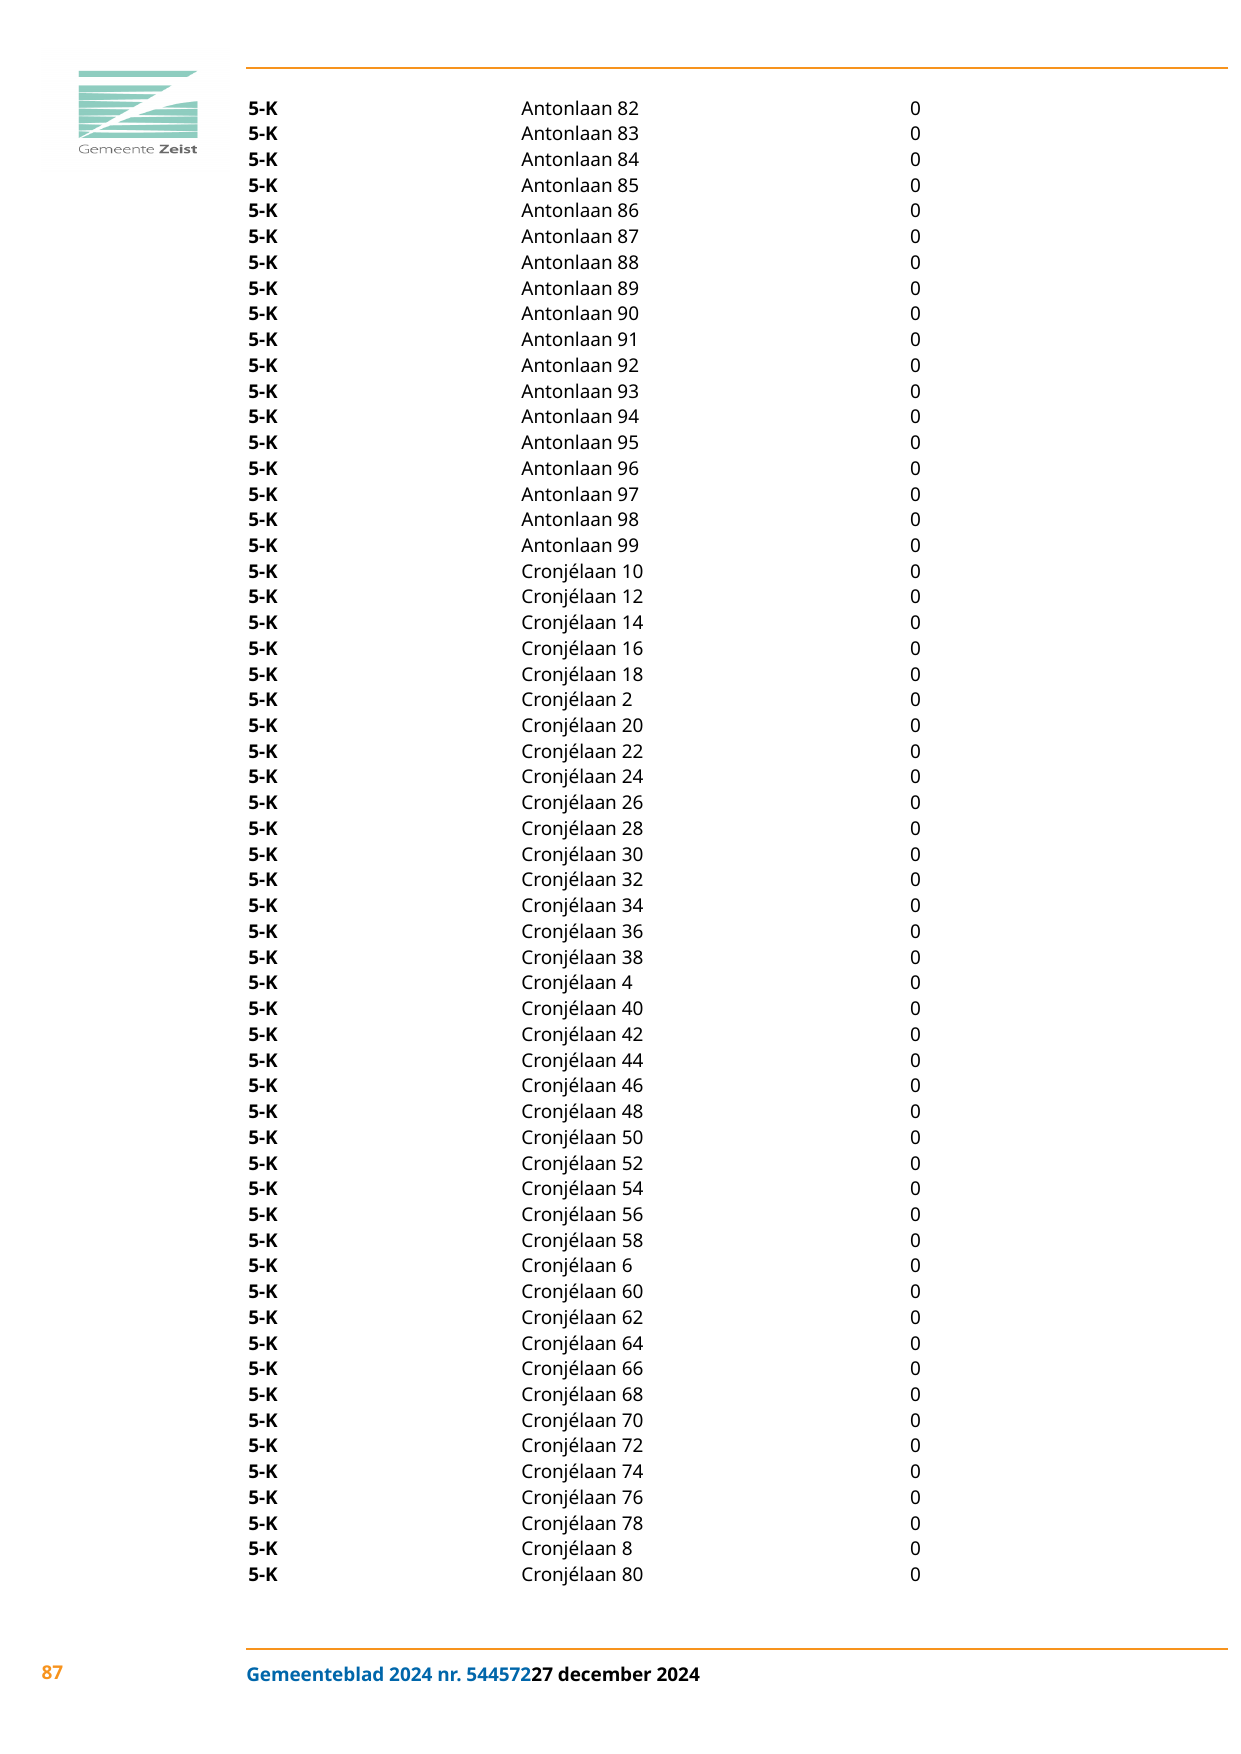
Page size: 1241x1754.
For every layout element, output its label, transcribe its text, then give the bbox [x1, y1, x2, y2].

table_cell 0 [910, 1356, 1152, 1381]
table_cell 5-K [248, 1407, 521, 1433]
table_cell 5-K [248, 378, 521, 403]
table_cell Cronjélaan 78 [521, 1510, 910, 1536]
table_cell 5-K [248, 1484, 521, 1510]
table_cell 0 [910, 224, 1152, 249]
table_cell 5-K [248, 661, 521, 687]
table_cell 0 [910, 455, 1152, 481]
table_cell 0 [910, 249, 1152, 275]
table_cell 0 [910, 867, 1152, 892]
table_cell Antonlaan 95 [521, 429, 910, 455]
table_cell 0 [910, 1510, 1152, 1536]
table_cell 0 [910, 326, 1152, 352]
table_cell Cronjélaan 38 [521, 944, 910, 969]
table_cell Cronjélaan 12 [521, 584, 910, 609]
table_cell 5-K [248, 1330, 521, 1356]
table_cell 5-K [248, 172, 521, 198]
table_cell 5-K [248, 1098, 521, 1124]
table_cell Antonlaan 87 [521, 224, 910, 249]
table_cell Antonlaan 97 [521, 481, 910, 506]
table_cell 0 [910, 1433, 1152, 1458]
table_cell Cronjélaan 32 [521, 867, 910, 892]
table_cell Cronjélaan 48 [521, 1098, 910, 1124]
table_cell Cronjélaan 18 [521, 661, 910, 687]
table_cell 0 [910, 1561, 1152, 1587]
table_cell 5-K [248, 1433, 521, 1458]
table_cell Antonlaan 99 [521, 532, 910, 558]
table_cell Antonlaan 98 [521, 506, 910, 532]
table_cell 5-K [248, 893, 521, 918]
table_cell 5-K [248, 326, 521, 352]
table_cell 0 [910, 275, 1152, 301]
table_cell Cronjélaan 22 [521, 738, 910, 764]
table_cell 0 [910, 506, 1152, 532]
table_cell 5-K [248, 1356, 521, 1381]
table_cell 5-K [248, 764, 521, 789]
table_cell 0 [910, 352, 1152, 378]
table_cell 0 [910, 970, 1152, 995]
table_cell Cronjélaan 50 [521, 1124, 910, 1150]
table_cell 5-K [248, 275, 521, 301]
table_cell 5-K [248, 532, 521, 558]
table_cell Cronjélaan 16 [521, 635, 910, 661]
table_cell 5-K [248, 1047, 521, 1072]
table_cell 5-K [248, 635, 521, 661]
table_cell 5-K [248, 198, 521, 223]
table_cell Cronjélaan 58 [521, 1227, 910, 1253]
table_cell 5-K [248, 481, 521, 506]
table_cell Antonlaan 90 [521, 301, 910, 326]
table_cell 0 [910, 841, 1152, 867]
table_cell Cronjélaan 74 [521, 1459, 910, 1484]
table_cell 5-K [248, 352, 521, 378]
table_cell 0 [910, 995, 1152, 1021]
table_cell 5-K [248, 712, 521, 738]
table_cell Cronjélaan 54 [521, 1175, 910, 1201]
table_cell 0 [910, 146, 1152, 172]
table_cell 0 [910, 558, 1152, 584]
table_cell 0 [910, 301, 1152, 326]
table_cell Cronjélaan 36 [521, 918, 910, 944]
table_cell 5-K [248, 121, 521, 146]
table_cell Cronjélaan 40 [521, 995, 910, 1021]
table_cell 0 [910, 712, 1152, 738]
table_cell 5-K [248, 558, 521, 584]
table_cell 5-K [248, 738, 521, 764]
table_cell 5-K [248, 815, 521, 841]
table_cell Antonlaan 94 [521, 404, 910, 429]
table_cell 5-K [248, 1073, 521, 1098]
table_cell 0 [910, 1484, 1152, 1510]
table_cell Cronjélaan 44 [521, 1047, 910, 1072]
table_cell 0 [910, 404, 1152, 429]
table_cell Cronjélaan 56 [521, 1201, 910, 1227]
table_cell 0 [910, 790, 1152, 815]
table_cell Cronjélaan 34 [521, 893, 910, 918]
table_cell 0 [910, 1330, 1152, 1356]
table_cell Antonlaan 82 [521, 95, 910, 121]
table_cell 0 [910, 893, 1152, 918]
table_cell 0 [910, 198, 1152, 223]
table_cell Cronjélaan 76 [521, 1484, 910, 1510]
table_cell 5-K [248, 249, 521, 275]
table_cell 0 [910, 1021, 1152, 1047]
table_cell 0 [910, 944, 1152, 969]
table_cell 0 [910, 1304, 1152, 1330]
table_cell 5-K [248, 841, 521, 867]
table_cell Cronjélaan 28 [521, 815, 910, 841]
table_cell 5-K [248, 1150, 521, 1175]
table_cell 0 [910, 172, 1152, 198]
table_cell 0 [910, 378, 1152, 403]
table_cell 5-K [248, 609, 521, 635]
table_cell 0 [910, 1124, 1152, 1150]
table_cell Cronjélaan 24 [521, 764, 910, 789]
table_cell 5-K [248, 146, 521, 172]
table_cell Cronjélaan 66 [521, 1356, 910, 1381]
table_cell 5-K [248, 1227, 521, 1253]
table_cell 5-K [248, 1304, 521, 1330]
table_cell 0 [910, 815, 1152, 841]
table_cell 0 [910, 1073, 1152, 1098]
table_cell Antonlaan 84 [521, 146, 910, 172]
table_cell Cronjélaan 42 [521, 1021, 910, 1047]
table_cell Cronjélaan 20 [521, 712, 910, 738]
table_cell 5-K [248, 429, 521, 455]
table_cell 0 [910, 1150, 1152, 1175]
table_cell 5-K [248, 687, 521, 712]
table_cell Cronjélaan 8 [521, 1536, 910, 1561]
table_cell 5-K [248, 995, 521, 1021]
table_cell 5-K [248, 1175, 521, 1201]
table_cell 0 [910, 661, 1152, 687]
table_cell 5-K [248, 224, 521, 249]
table_cell 5-K [248, 1510, 521, 1536]
table_cell 0 [910, 1253, 1152, 1278]
table_cell Cronjélaan 52 [521, 1150, 910, 1175]
table_cell 0 [910, 687, 1152, 712]
table_cell 0 [910, 532, 1152, 558]
table_cell 0 [910, 1278, 1152, 1304]
table_cell 0 [910, 1175, 1152, 1201]
table_cell Antonlaan 91 [521, 326, 910, 352]
table_cell 5-K [248, 404, 521, 429]
table_cell Cronjélaan 2 [521, 687, 910, 712]
table_cell Cronjélaan 80 [521, 1561, 910, 1587]
table_cell Cronjélaan 30 [521, 841, 910, 867]
table_cell 0 [910, 121, 1152, 146]
table_cell 5-K [248, 1278, 521, 1304]
table_cell Cronjélaan 64 [521, 1330, 910, 1356]
table_cell 5-K [248, 970, 521, 995]
table_cell 0 [910, 1227, 1152, 1253]
table_cell 5-K [248, 918, 521, 944]
table_cell Antonlaan 92 [521, 352, 910, 378]
table_cell 5-K [248, 944, 521, 969]
table_cell 0 [910, 1098, 1152, 1124]
table_cell Cronjélaan 4 [521, 970, 910, 995]
table_cell 0 [910, 635, 1152, 661]
table_cell 0 [910, 918, 1152, 944]
table_cell Cronjélaan 26 [521, 790, 910, 815]
table_cell Cronjélaan 6 [521, 1253, 910, 1278]
table_cell 0 [910, 429, 1152, 455]
table_cell 5-K [248, 455, 521, 481]
table_cell Cronjélaan 70 [521, 1407, 910, 1433]
table_cell 5-K [248, 1201, 521, 1227]
table_cell 5-K [248, 506, 521, 532]
table_cell Antonlaan 83 [521, 121, 910, 146]
table_cell 0 [910, 1407, 1152, 1433]
table_cell 0 [910, 1047, 1152, 1072]
table_cell Antonlaan 86 [521, 198, 910, 223]
table_cell Cronjélaan 46 [521, 1073, 910, 1098]
table_cell Antonlaan 85 [521, 172, 910, 198]
table_cell 0 [910, 1459, 1152, 1484]
table_cell Cronjélaan 10 [521, 558, 910, 584]
table_cell 5-K [248, 1021, 521, 1047]
table_cell 5-K [248, 1459, 521, 1484]
table_cell Cronjélaan 14 [521, 609, 910, 635]
table_cell 0 [910, 95, 1152, 121]
table_cell Antonlaan 96 [521, 455, 910, 481]
table_cell 5-K [248, 584, 521, 609]
table_cell 0 [910, 584, 1152, 609]
table_cell 0 [910, 1381, 1152, 1407]
table_cell 5-K [248, 1124, 521, 1150]
table_cell Cronjélaan 60 [521, 1278, 910, 1304]
table_cell 5-K [248, 1381, 521, 1407]
table_cell Antonlaan 88 [521, 249, 910, 275]
table_cell Cronjélaan 62 [521, 1304, 910, 1330]
table_cell Antonlaan 93 [521, 378, 910, 403]
table_cell 0 [910, 1536, 1152, 1561]
table_cell 5-K [248, 1536, 521, 1561]
table_cell 0 [910, 481, 1152, 506]
table_cell 5-K [248, 301, 521, 326]
table_cell 5-K [248, 95, 521, 121]
table_cell 0 [910, 609, 1152, 635]
table_cell 0 [910, 764, 1152, 789]
table_cell 0 [910, 1201, 1152, 1227]
table_cell 5-K [248, 867, 521, 892]
table_cell 0 [910, 738, 1152, 764]
table_cell 5-K [248, 790, 521, 815]
table_cell Antonlaan 89 [521, 275, 910, 301]
table_cell Cronjélaan 68 [521, 1381, 910, 1407]
table_cell Cronjélaan 72 [521, 1433, 910, 1458]
table_cell 5-K [248, 1561, 521, 1587]
table_cell 5-K [248, 1253, 521, 1278]
picture [41, 47, 231, 172]
